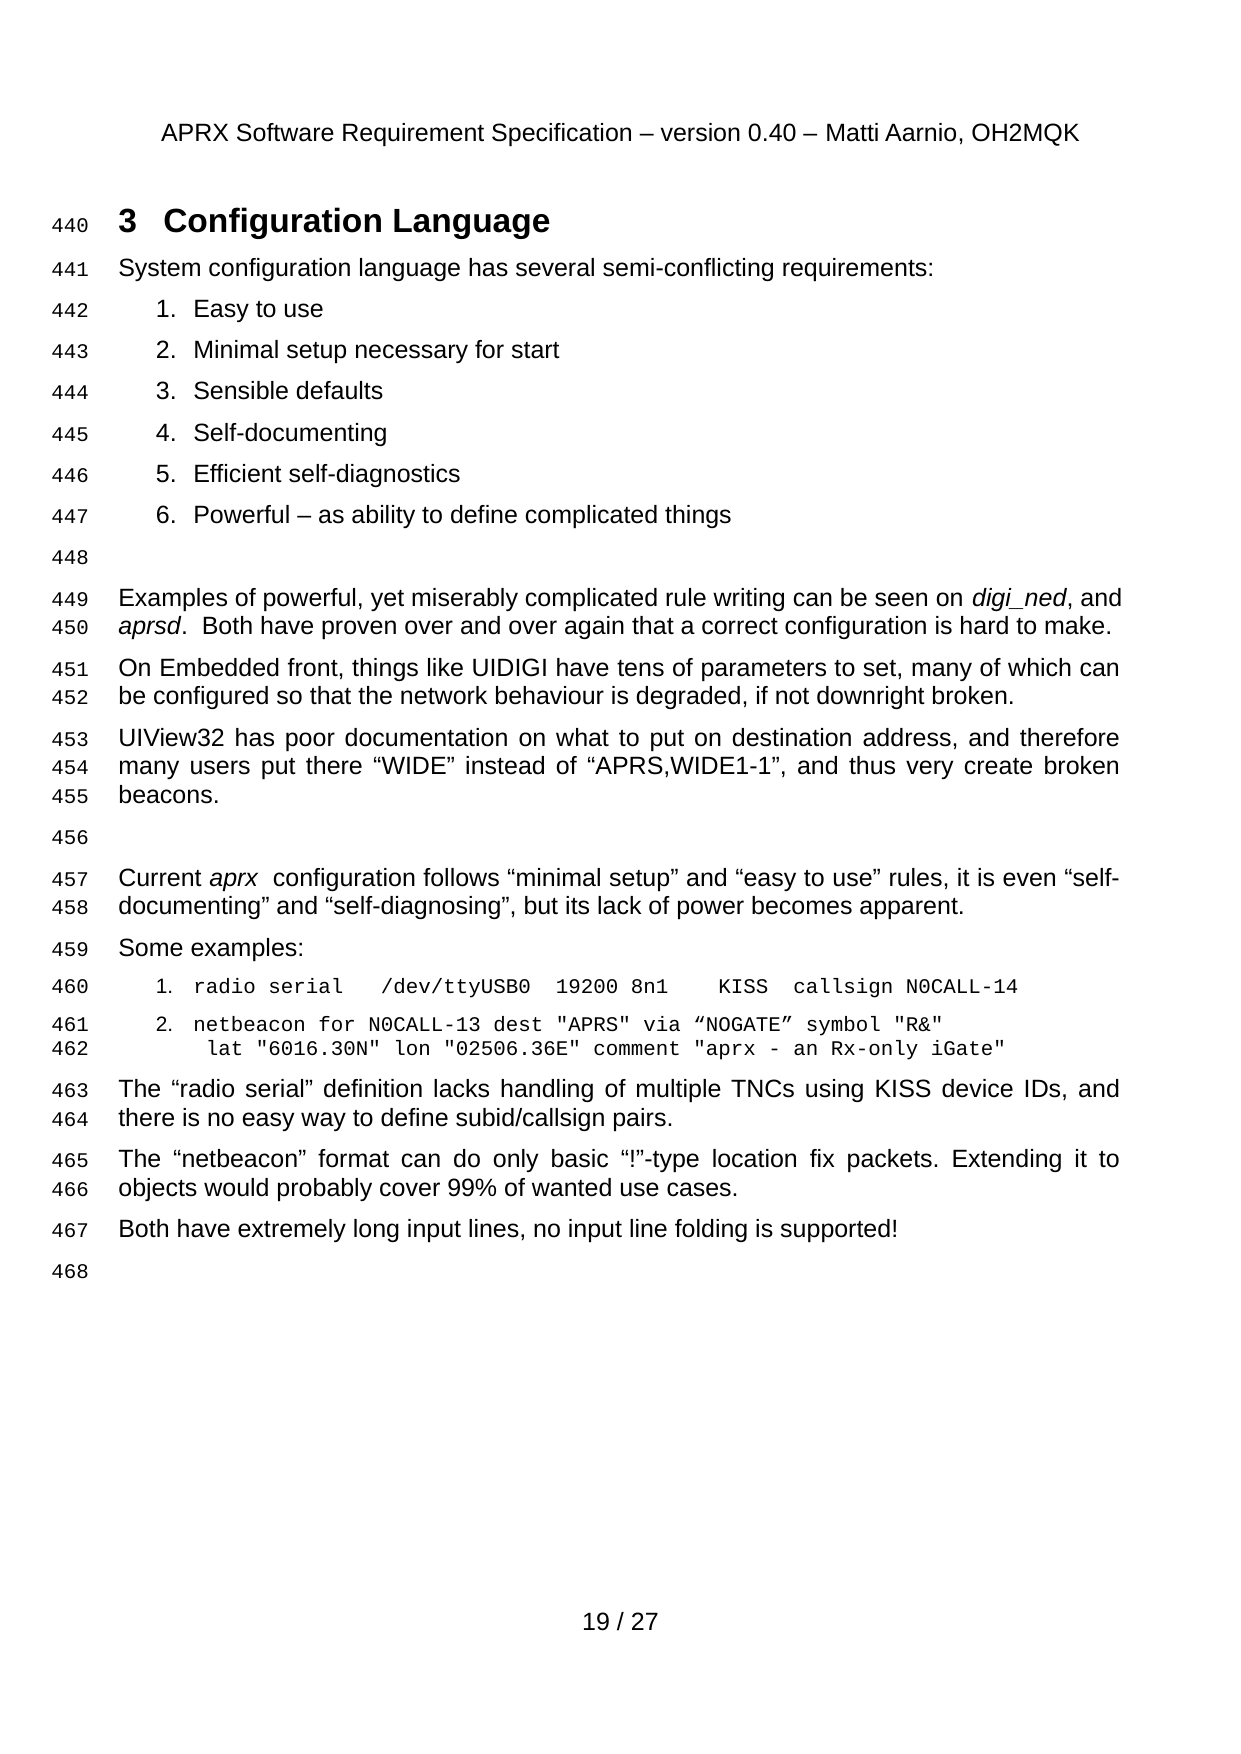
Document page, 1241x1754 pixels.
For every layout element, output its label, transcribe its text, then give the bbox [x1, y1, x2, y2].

text The “netbeacon” format can do only basic “!”-type location fix packets. Extending it to objects would probably cover 99% of wanted use cases. [118, 1144, 1122, 1202]
text Current aprx configuration follows “minimal setup” and “easy to use” rules, it is even “self-documenting” and “self-diagnosing”, but its lack of power becomes apparent. [118, 862, 1122, 920]
text The “radio serial” definition lacks handling of multiple TNCs using KISS device IDs, and there is no easy way to define subid/callsign pairs. [118, 1074, 1122, 1132]
text On Embedded front, things like UIDIGI have tens of parameters to set, many of which can be configured so that the network behaviour is degraded, if not downright broken. [118, 652, 1122, 710]
list Easy to use [156, 294, 1122, 322]
text Both have extremely long input lines, no input line folding is supported! [118, 1214, 1122, 1243]
text Some examples: [118, 932, 1122, 961]
list Efficient self-diagnostics [156, 459, 1122, 487]
list Minimal setup necessary for start [156, 335, 1122, 364]
text UIView32 has poor documentation on what to put on destination address, and therefore many users put there “WIDE” instead of “APRS,WIDE1-1”, and thus very create broken beacons. [118, 722, 1122, 809]
list netbeacon for N0CALL-13 dest "APRS" via “NOGATE” symbol "R&" lat "6016.30N" lon "02506.36E" comment "aprx - an Rx-only iGate" [156, 1012, 1122, 1062]
subtitle Configuration Language [118, 201, 1122, 240]
list Sensible defaults [156, 376, 1122, 405]
list radio serial /dev/ttyUSB0 19200 8n1 KISS callsign N0CALL-14 [156, 974, 1122, 999]
text System configuration language has several semi-conflicting requirements: [118, 252, 1122, 281]
text Examples of powerful, yet miserably complicated rule writing can be seen on digi_ned, and aprsd. Both have proven over and over again that a correct configuration is hard to make. [118, 582, 1122, 640]
list Powerful – as ability to define complicated things [156, 500, 1122, 529]
list Self-documenting [156, 417, 1122, 446]
